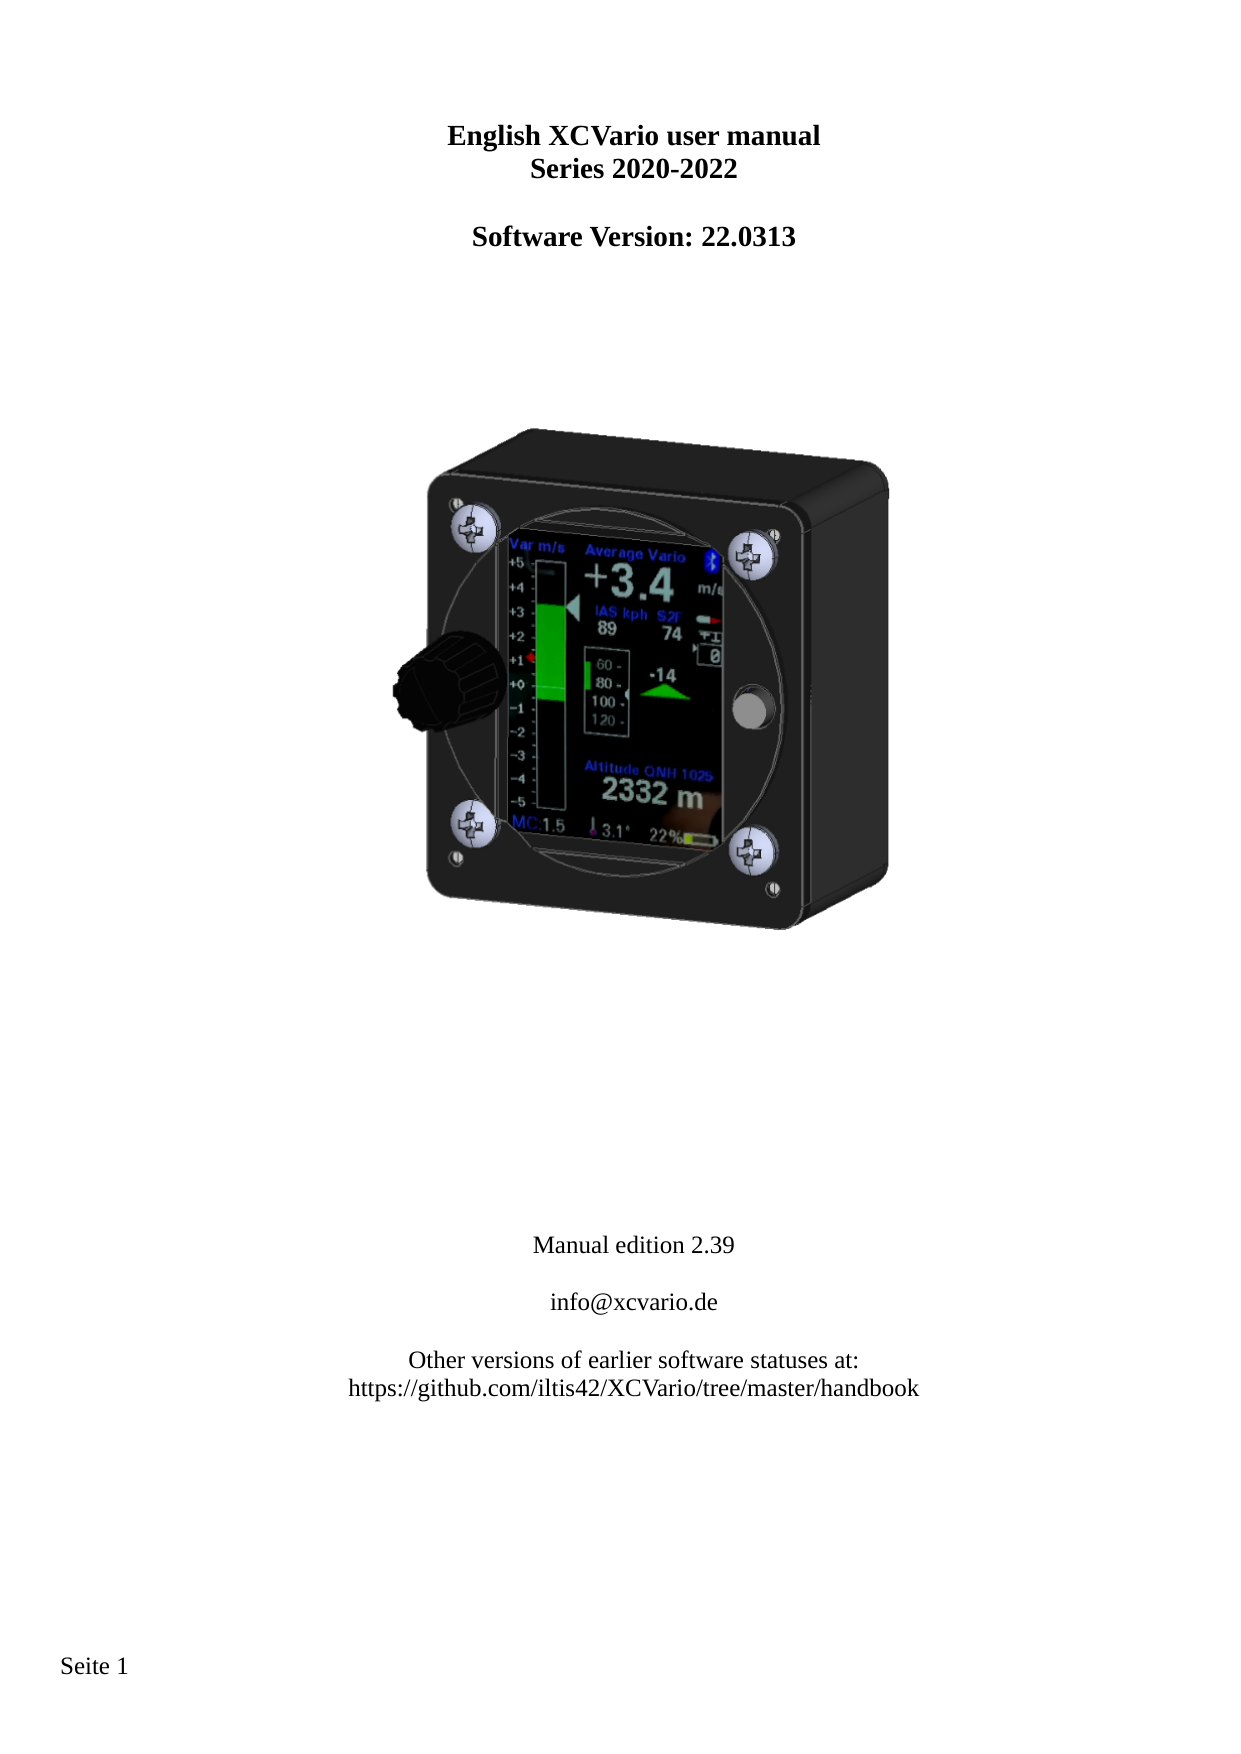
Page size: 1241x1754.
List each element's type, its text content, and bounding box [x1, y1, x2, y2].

text info@xcvario.de [60, 1287, 1207, 1316]
picture [376, 399, 891, 931]
text Other versions of earlier software statuses at: [60, 1345, 1207, 1373]
text Manual edition 2.39 [60, 1230, 1207, 1258]
text https://github.com/iltis42/XCVario/tree/master/handbook [60, 1373, 1207, 1402]
text English XCVario user manual Series 2020-2022 Software Version: 22.0313 [60, 118, 1207, 281]
